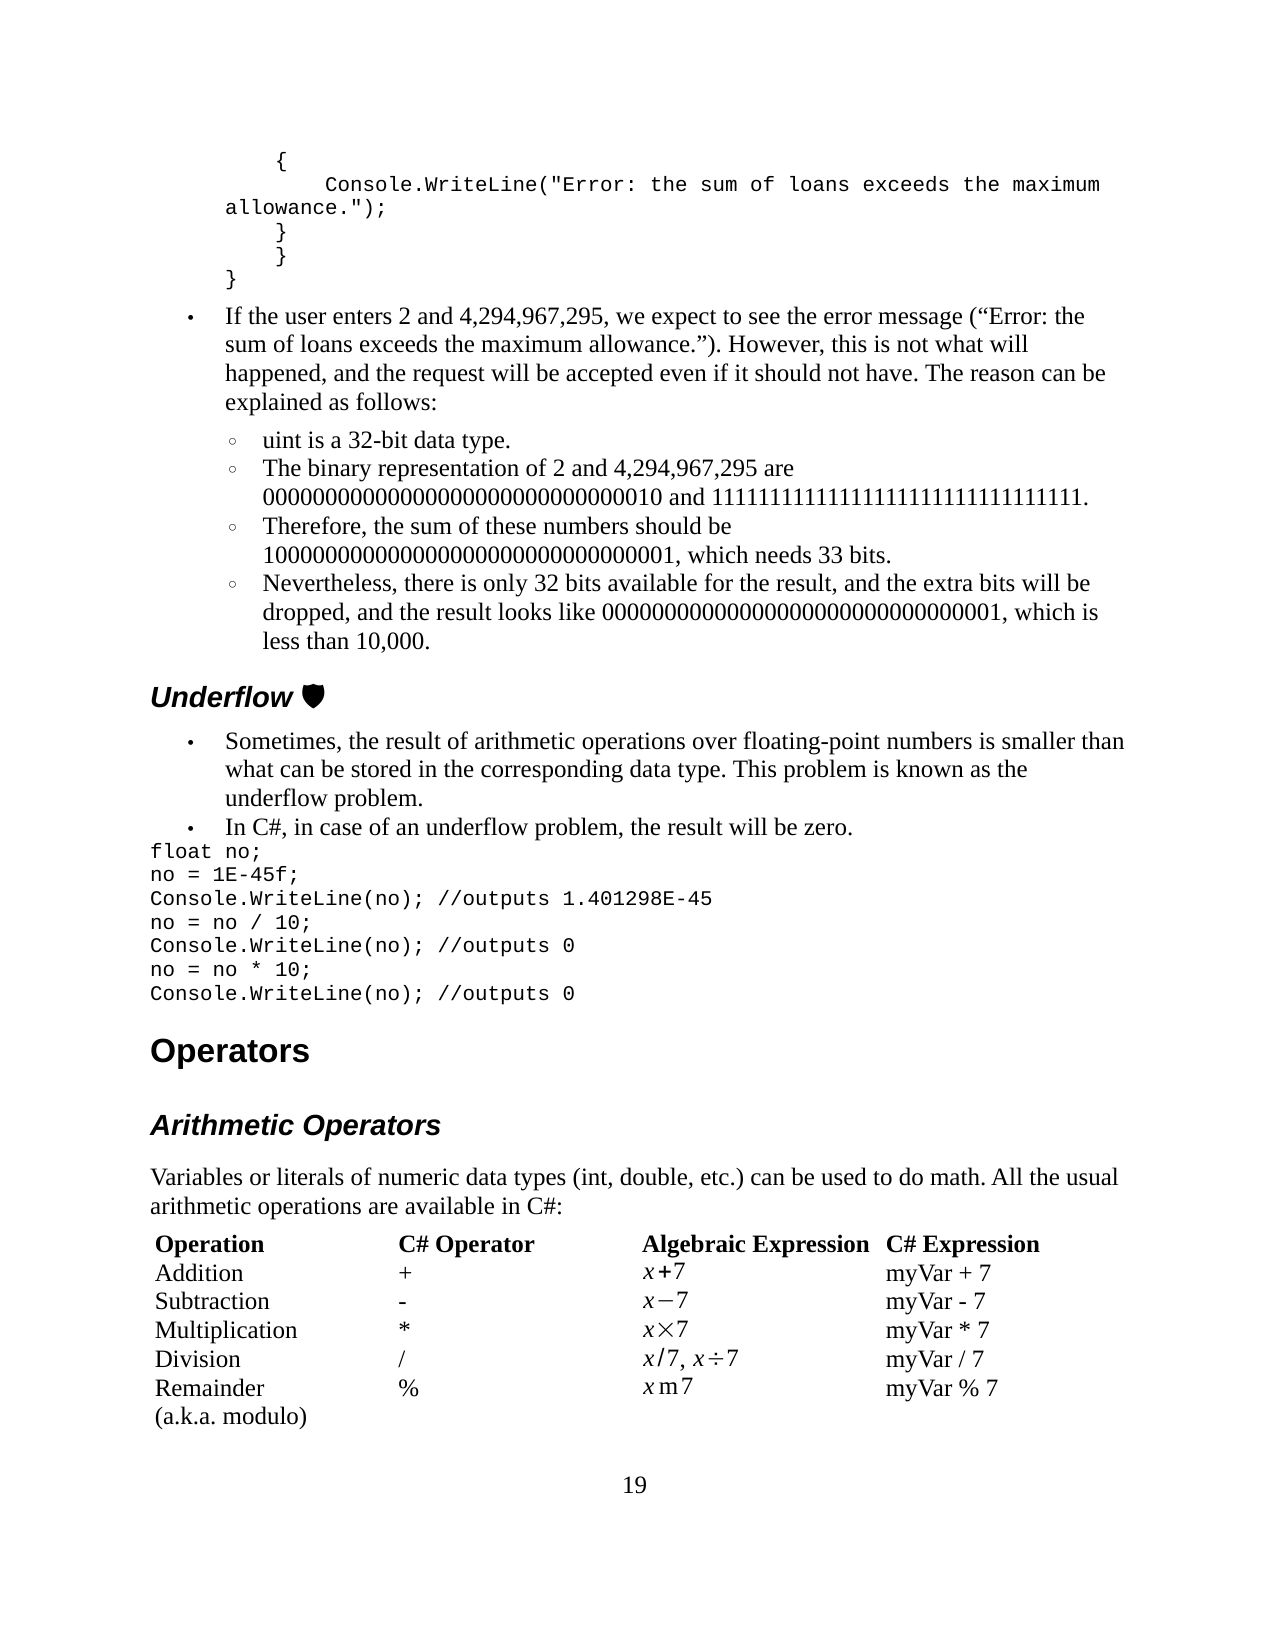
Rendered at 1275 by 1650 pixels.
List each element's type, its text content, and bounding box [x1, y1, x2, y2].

text no = no * 10; [150, 959, 1125, 983]
list The binary representation of 2 and 4,294,967,295 are 00000000000000000000000000000010 and 11111111111111111111111111111111. [225, 453, 1125, 511]
list uint is a 32-bit data type. [225, 425, 1125, 453]
table_cell Division [150, 1344, 394, 1373]
text Console.WriteLine(no); //outputs 1.401298E-45 [150, 888, 1125, 912]
list } [187, 268, 1125, 292]
table_cell * [394, 1315, 637, 1344]
table_header Algebraic Expression [638, 1229, 881, 1258]
table_cell + [394, 1258, 637, 1286]
list If the user enters 2 and 4,294,967,295, we expect to see the error message (“Error: the sum of loans exceeds the maximum allowance.”). However, this is not what will happened, and the request will be accepted even if it should not have. The reason can be explained as follows: [187, 301, 1125, 416]
table_cell [638, 1286, 881, 1315]
subtitle Arithmetic Operators [150, 1107, 1125, 1141]
list Console.WriteLine("Error: the sum of loans exceeds the maximum allowance."); [187, 174, 1125, 221]
text float no; [150, 841, 1125, 864]
table_header C# Operator [394, 1229, 637, 1258]
text Variables or literals of numeric data types (int, double, etc.) can be used to do math. All the usual arithmetic operations are available in C#: [150, 1162, 1125, 1220]
table_cell myVar + 7 [881, 1258, 1125, 1286]
table_cell Subtraction [150, 1286, 394, 1315]
table_cell [638, 1373, 881, 1430]
subtitle Underflow 🛡️ [150, 680, 1125, 713]
list Sometimes, the result of arithmetic operations over floating-point numbers is smaller than what can be stored in the corresponding data type. This problem is known as the underflow problem. [187, 726, 1125, 812]
table_cell [638, 1315, 881, 1344]
table_cell Addition [150, 1258, 394, 1286]
table_cell Remainder (a.k.a. modulo) [150, 1373, 394, 1430]
table_cell - [394, 1286, 637, 1315]
table_cell myVar * 7 [881, 1315, 1125, 1344]
table_cell , [638, 1344, 881, 1373]
list } [187, 244, 1125, 268]
table_header Operation [150, 1229, 394, 1258]
table_cell Multiplication [150, 1315, 394, 1344]
list Therefore, the sum of these numbers should be 100000000000000000000000000000001, which needs 33 bits. [225, 511, 1125, 568]
table_cell % [394, 1373, 637, 1430]
table_cell myVar / 7 [881, 1344, 1125, 1373]
list { [187, 150, 1125, 174]
list } [187, 221, 1125, 244]
list Nevertheless, there is only 32 bits available for the result, and the extra bits will be dropped, and the result looks like 00000000000000000000000000000001, which is less than 10,000. [225, 568, 1125, 655]
table_header C# Expression [881, 1229, 1125, 1258]
table_cell myVar % 7 [881, 1373, 1125, 1430]
list In C#, in case of an underflow problem, the result will be zero. [187, 812, 1125, 841]
table_cell [638, 1258, 881, 1286]
text Console.WriteLine(no); //outputs 0 [150, 935, 1125, 959]
subtitle Operators [150, 1031, 1125, 1070]
text no = no / 10; [150, 912, 1125, 935]
table_cell / [394, 1344, 637, 1373]
table_cell myVar - 7 [881, 1286, 1125, 1315]
text Console.WriteLine(no); //outputs 0 [150, 983, 1125, 1006]
text no = 1E-45f; [150, 864, 1125, 888]
